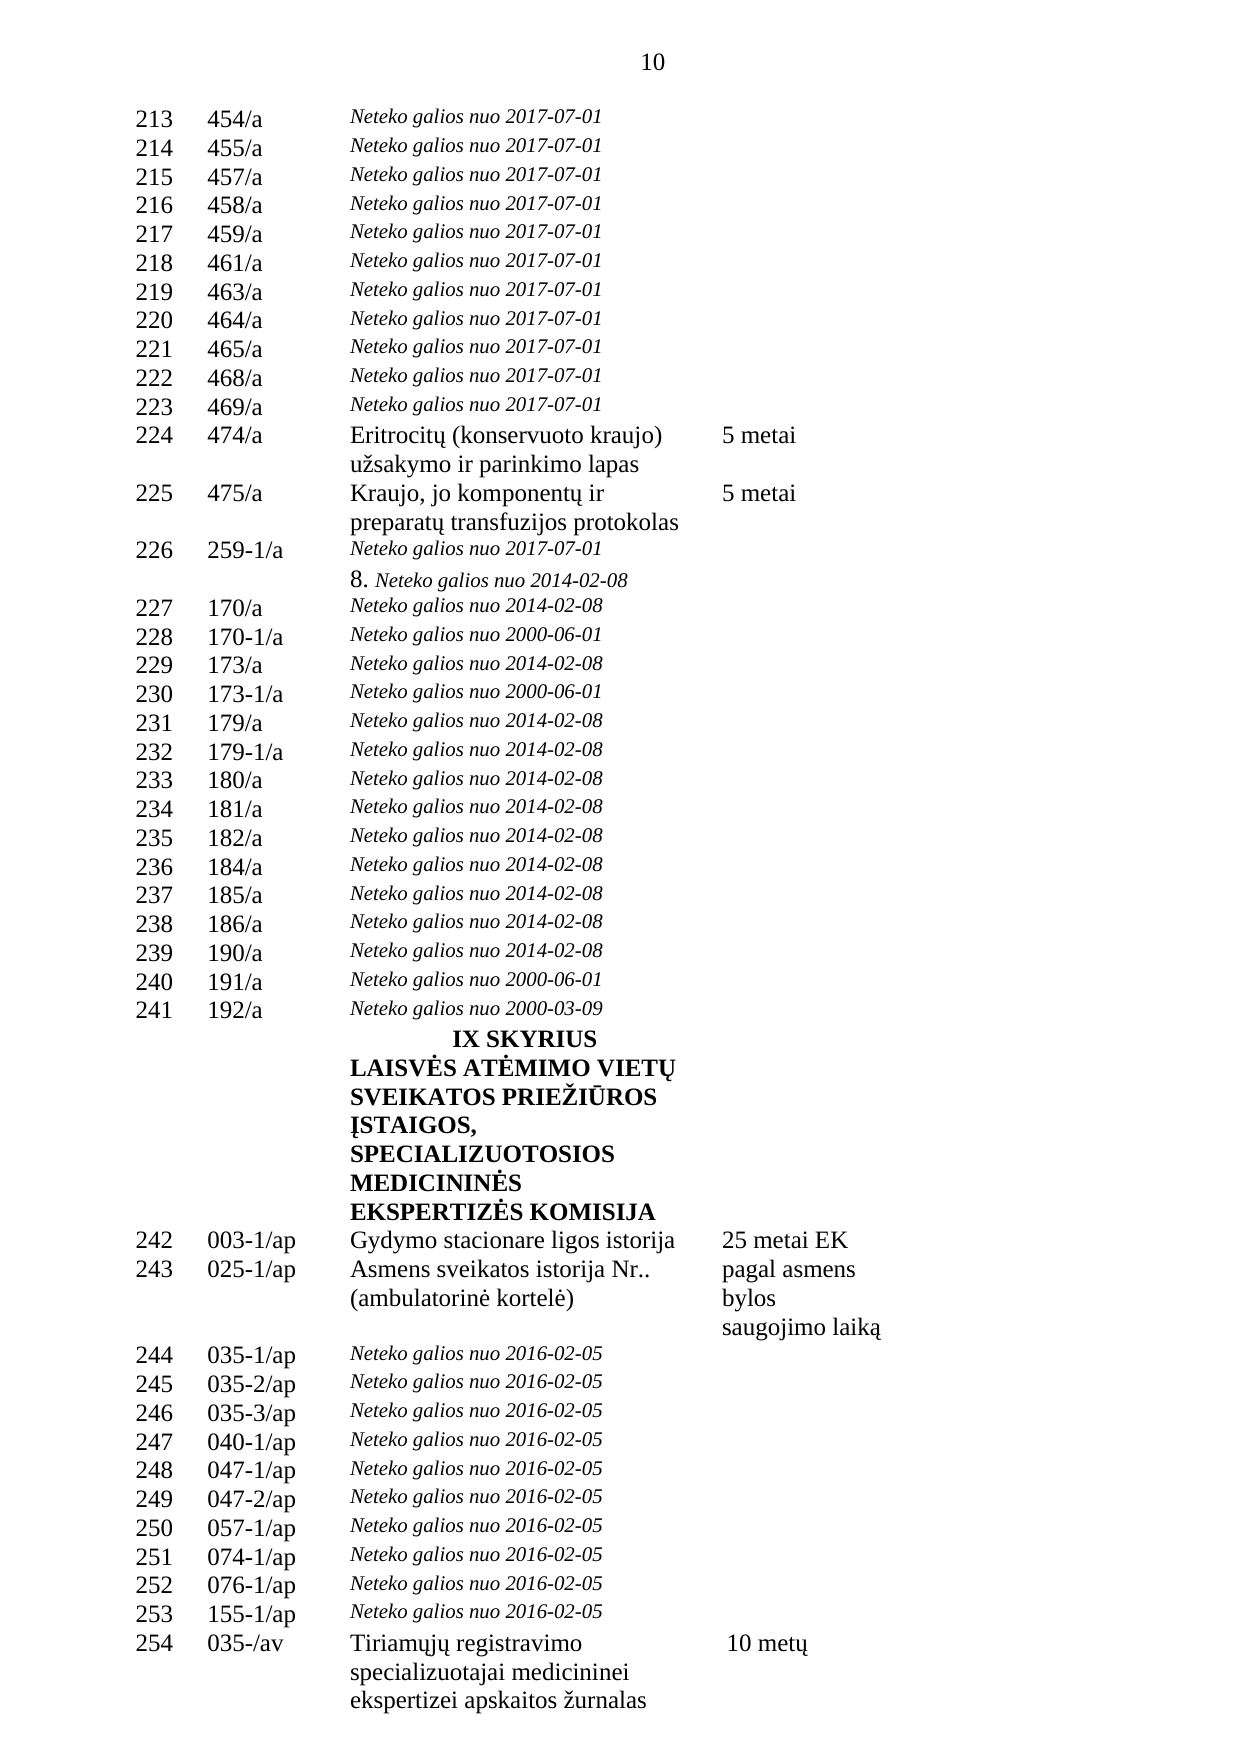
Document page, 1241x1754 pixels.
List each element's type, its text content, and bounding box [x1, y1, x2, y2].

table_cell [919, 996, 1122, 1024]
table_cell [711, 1513, 919, 1542]
table_cell [196, 564, 338, 593]
table_cell Asmens sveikatos istorija Nr..(ambulatorinė kortelė) [339, 1254, 711, 1312]
table_cell [196, 1312, 338, 1341]
table_cell Neteko galios nuo 2017-07-01 [339, 104, 711, 133]
table_cell 173/a [196, 651, 338, 679]
table_cell Neteko galios nuo 2014-02-08 [339, 766, 711, 794]
table_cell Kraujo, jo komponentų ir preparatų transfuzijos protokolas [339, 478, 711, 536]
table_cell [919, 478, 1122, 536]
table_cell 244 [124, 1341, 196, 1369]
table_cell [711, 766, 919, 794]
table_cell [711, 1024, 919, 1226]
table_cell [1122, 794, 1128, 823]
table_cell 233 [124, 766, 196, 794]
table_cell [339, 1312, 711, 1341]
table_cell 170/a [196, 593, 338, 622]
table_cell 248 [124, 1456, 196, 1484]
table_cell [711, 909, 919, 938]
table_cell 040-1/ap [196, 1427, 338, 1456]
table_cell 232 [124, 737, 196, 766]
table_cell [1122, 564, 1128, 593]
table_cell [1122, 651, 1128, 679]
table_cell [919, 967, 1122, 996]
table_cell [711, 967, 919, 996]
table_cell 252 [124, 1571, 196, 1599]
table_cell [1122, 766, 1128, 794]
table_cell [919, 1484, 1122, 1513]
table_cell [919, 363, 1122, 392]
table_cell [711, 104, 919, 133]
table_cell [711, 162, 919, 191]
table_cell [919, 1226, 1122, 1254]
table_cell 5 metai [711, 478, 919, 536]
table_cell [919, 823, 1122, 852]
table_cell [1122, 1571, 1128, 1599]
table_cell 5 metai [711, 421, 919, 478]
table_cell Neteko galios nuo 2016-02-05 [339, 1456, 711, 1484]
table_cell Neteko galios nuo 2000-06-01 [339, 967, 711, 996]
table_cell [1122, 392, 1128, 421]
table_cell 057-1/ap [196, 1513, 338, 1542]
table_cell [1122, 248, 1128, 277]
table_cell Neteko galios nuo 2000-03-09 [339, 996, 711, 1024]
table_cell [919, 191, 1122, 219]
table_cell [1122, 1024, 1128, 1226]
table_cell 179/a [196, 708, 338, 737]
table_cell 246 [124, 1398, 196, 1427]
table_cell 214 [124, 133, 196, 162]
table_cell [919, 162, 1122, 191]
table_cell [919, 622, 1122, 651]
table_cell 241 [124, 996, 196, 1024]
table_cell 222 [124, 363, 196, 392]
table_cell [919, 277, 1122, 306]
table_cell 047-2/ap [196, 1484, 338, 1513]
table_cell [711, 191, 919, 219]
table_cell [1122, 1484, 1128, 1513]
table_cell [1122, 104, 1128, 133]
table_cell Neteko galios nuo 2000-06-01 [339, 679, 711, 708]
table_cell 215 [124, 162, 196, 191]
table_cell 8. Neteko galios nuo 2014-02-08 [339, 564, 711, 593]
table_cell 240 [124, 967, 196, 996]
table_cell 229 [124, 651, 196, 679]
table_cell [919, 737, 1122, 766]
table_cell Neteko galios nuo 2016-02-05 [339, 1542, 715, 1571]
table_cell 259-1/a [196, 536, 338, 564]
table_cell [1122, 277, 1128, 306]
table_cell [1122, 1456, 1128, 1484]
table_cell Neteko galios nuo 2017-07-01 [339, 191, 711, 219]
table_cell [711, 996, 919, 1024]
table_cell 247 [124, 1427, 196, 1456]
table_cell [1122, 938, 1128, 967]
table_cell 245 [124, 1369, 196, 1398]
table_cell [919, 564, 1122, 593]
table_cell [1122, 334, 1128, 363]
table_cell [711, 248, 919, 277]
table_cell [711, 679, 919, 708]
table_cell [919, 881, 1122, 909]
table_cell [1122, 1542, 1128, 1571]
table_cell 227 [124, 593, 196, 622]
table_cell Neteko galios nuo 2014-02-08 [339, 794, 711, 823]
table_cell [1122, 162, 1128, 191]
table_cell [196, 1024, 338, 1226]
table_cell 224 [124, 421, 196, 478]
table_cell [711, 794, 919, 823]
table_cell [711, 938, 919, 967]
table_cell saugojimo laiką [711, 1312, 919, 1341]
table_cell 465/a [196, 334, 338, 363]
table_cell 461/a [196, 248, 338, 277]
table_cell [1122, 1369, 1128, 1398]
table_cell [1122, 1254, 1128, 1312]
table_cell 074-1/ap [196, 1542, 338, 1571]
table_cell Neteko galios nuo 2017-07-01 [339, 363, 711, 392]
table_cell 234 [124, 794, 196, 823]
table_cell 459/a [196, 219, 338, 248]
table_cell Neteko galios nuo 2014-02-08 [339, 852, 711, 881]
table_cell [711, 1341, 919, 1369]
table_cell Neteko galios nuo 2016-02-05 [339, 1341, 711, 1369]
table_cell [919, 1427, 1122, 1456]
table_cell 035-2/ap [196, 1369, 338, 1398]
table_cell [1122, 909, 1128, 938]
table_cell Neteko galios nuo 2016-02-05 [339, 1398, 711, 1427]
table_cell 455/a [196, 133, 338, 162]
table_cell [919, 852, 1122, 881]
table_cell [1122, 536, 1128, 564]
table_cell 249 [124, 1484, 196, 1513]
table_cell Neteko galios nuo 2017-07-01 [339, 248, 711, 277]
table_cell [1122, 1341, 1128, 1369]
table_cell 220 [124, 306, 196, 334]
table_cell [711, 133, 919, 162]
table_cell [1122, 1513, 1128, 1542]
table_cell 458/a [196, 191, 338, 219]
table_cell [1122, 306, 1128, 334]
table_cell 236 [124, 852, 196, 881]
table_cell Neteko galios nuo 2000-06-01 [339, 622, 711, 651]
table_cell [1122, 823, 1128, 852]
table_cell [919, 1456, 1122, 1484]
table_cell 186/a [196, 909, 338, 938]
table_cell 237 [124, 881, 196, 909]
table_cell [1122, 219, 1128, 248]
table_cell [711, 1369, 919, 1398]
table_cell [1122, 967, 1128, 996]
table_cell [919, 1369, 1122, 1398]
table_cell [711, 564, 919, 593]
table_cell [1122, 1599, 1128, 1628]
table_cell [919, 1024, 1122, 1226]
table_cell 179-1/a [196, 737, 338, 766]
table_cell [711, 392, 919, 421]
table_cell [919, 334, 1122, 363]
table_cell Neteko galios nuo 2014-02-08 [339, 593, 711, 622]
table_cell 191/a [196, 967, 338, 996]
table_cell 242 [124, 1226, 196, 1254]
table_cell Neteko galios nuo 2017-07-01 [339, 133, 711, 162]
table_cell IX SKYRIUS LAISVĖS ATĖMIMO VIETŲ SVEIKATOS PRIEŽIŪROS ĮSTAIGOS, SPECIALIZUOTOSIOS MEDICININĖS EKSPERTIZĖS KOMISIJA [339, 1024, 711, 1226]
table_cell 468/a [196, 363, 338, 392]
table_cell Tiriamųjų registravimo specializuotajai medicininei ekspertizei apskaitos žurnalas [339, 1628, 715, 1714]
table_cell [715, 1542, 919, 1571]
table_cell 047-1/ap [196, 1456, 338, 1484]
table_cell [711, 306, 919, 334]
table_cell [1122, 996, 1128, 1024]
table_cell 238 [124, 909, 196, 938]
table_cell 454/a [196, 104, 338, 133]
table_cell [1122, 1398, 1128, 1427]
table_cell 235 [124, 823, 196, 852]
table_cell [711, 1427, 919, 1456]
table_cell 181/a [196, 794, 338, 823]
table_cell [124, 1024, 196, 1226]
table_cell Neteko galios nuo 2014-02-08 [339, 651, 711, 679]
table_cell [1122, 1226, 1128, 1254]
table_cell Neteko galios nuo 2016-02-05 [339, 1599, 715, 1628]
table_cell 155-1/ap [196, 1599, 338, 1628]
table_cell [919, 133, 1122, 162]
table_cell Eritrocitų (konservuoto kraujo) užsakymo ir parinkimo lapas [339, 421, 711, 478]
table_cell 180/a [196, 766, 338, 794]
table_cell 464/a [196, 306, 338, 334]
table_cell [1122, 593, 1128, 622]
table_cell Neteko galios nuo 2017-07-01 [339, 162, 711, 191]
table_cell 231 [124, 708, 196, 737]
table_cell 003-1/ap [196, 1226, 338, 1254]
table_cell [715, 1599, 919, 1628]
table_cell [919, 766, 1122, 794]
table_cell 170-1/a [196, 622, 338, 651]
table_cell Neteko galios nuo 2017-07-01 [339, 536, 711, 564]
table_cell [711, 622, 919, 651]
table_cell [1122, 363, 1128, 392]
table_cell 250 [124, 1513, 196, 1542]
table_cell 223 [124, 392, 196, 421]
table_cell [919, 1542, 1122, 1571]
table_cell [1122, 421, 1128, 478]
table_cell 035-/av [196, 1628, 338, 1714]
table_cell [1122, 191, 1128, 219]
table_cell Neteko galios nuo 2014-02-08 [339, 881, 711, 909]
table_cell [919, 1513, 1122, 1542]
table_cell 025-1/ap [196, 1254, 338, 1312]
table_cell [711, 651, 919, 679]
table_cell 218 [124, 248, 196, 277]
table_cell [1122, 478, 1128, 536]
table_cell Neteko galios nuo 2017-07-01 [339, 392, 711, 421]
table_cell [919, 421, 1122, 478]
table_cell 239 [124, 938, 196, 967]
table_cell [124, 564, 196, 593]
table_cell 230 [124, 679, 196, 708]
table_cell 10 metų [715, 1628, 919, 1714]
table_cell 184/a [196, 852, 338, 881]
table_cell [919, 1312, 1122, 1341]
table_cell Neteko galios nuo 2016-02-05 [339, 1427, 711, 1456]
table_cell 190/a [196, 938, 338, 967]
table_cell [1122, 1427, 1128, 1456]
table_cell 217 [124, 219, 196, 248]
table_cell Neteko galios nuo 2014-02-08 [339, 938, 711, 967]
table_cell 173-1/a [196, 679, 338, 708]
table_cell [711, 823, 919, 852]
table_cell 216 [124, 191, 196, 219]
table_cell Gydymo stacionare ligos istorija [339, 1226, 711, 1254]
table_cell 192/a [196, 996, 338, 1024]
table_cell [919, 104, 1122, 133]
table_cell [919, 593, 1122, 622]
table_cell [919, 679, 1122, 708]
table_cell [711, 1484, 919, 1513]
table_cell [919, 1398, 1122, 1427]
table_cell [919, 1254, 1122, 1312]
table_cell [711, 737, 919, 766]
table_cell [711, 536, 919, 564]
table_cell Neteko galios nuo 2017-07-01 [339, 306, 711, 334]
table_cell [919, 306, 1122, 334]
table_cell 228 [124, 622, 196, 651]
table_cell [1122, 881, 1128, 909]
table_cell Neteko galios nuo 2014-02-08 [339, 737, 711, 766]
table_cell 243 [124, 1254, 196, 1312]
table_cell [711, 593, 919, 622]
table_cell 182/a [196, 823, 338, 852]
table_cell [711, 363, 919, 392]
table_cell 076-1/ap [196, 1571, 338, 1599]
table_cell [1122, 1628, 1128, 1714]
table_cell [919, 1628, 1122, 1714]
table_cell 226 [124, 536, 196, 564]
table_cell [919, 1341, 1122, 1369]
table_cell [919, 1571, 1122, 1599]
table_cell [711, 852, 919, 881]
table_cell [711, 881, 919, 909]
table_cell pagal asmens bylos [711, 1254, 919, 1312]
table_cell 254 [124, 1628, 196, 1714]
table_cell [919, 219, 1122, 248]
table_cell Neteko galios nuo 2016-02-05 [339, 1571, 715, 1599]
table_cell [919, 938, 1122, 967]
table_cell [919, 794, 1122, 823]
table_cell [1122, 622, 1128, 651]
table_cell Neteko galios nuo 2016-02-05 [339, 1513, 711, 1542]
table_cell Neteko galios nuo 2016-02-05 [339, 1484, 711, 1513]
table_cell [1122, 1312, 1128, 1341]
table_cell Neteko galios nuo 2014-02-08 [339, 823, 711, 852]
table_cell 469/a [196, 392, 338, 421]
table_cell [1122, 133, 1128, 162]
table_cell [919, 248, 1122, 277]
table_cell [715, 1571, 919, 1599]
table_cell [711, 277, 919, 306]
table_cell 219 [124, 277, 196, 306]
table_cell 225 [124, 478, 196, 536]
table_cell 221 [124, 334, 196, 363]
table_cell [1122, 737, 1128, 766]
table_cell 475/a [196, 478, 338, 536]
table_cell [919, 1599, 1122, 1628]
table_cell Neteko galios nuo 2014-02-08 [339, 909, 711, 938]
table_cell 035-1/ap [196, 1341, 338, 1369]
table_cell [711, 708, 919, 737]
table_cell [919, 392, 1122, 421]
table_cell 185/a [196, 881, 338, 909]
table_cell 463/a [196, 277, 338, 306]
table_cell 213 [124, 104, 196, 133]
table_cell 253 [124, 1599, 196, 1628]
table_cell [919, 536, 1122, 564]
table_cell 457/a [196, 162, 338, 191]
table_cell [124, 1312, 196, 1341]
table_cell Neteko galios nuo 2016-02-05 [339, 1369, 711, 1398]
table_cell [919, 651, 1122, 679]
table_cell [919, 909, 1122, 938]
table_cell [711, 1456, 919, 1484]
table_cell 474/a [196, 421, 338, 478]
table_cell Neteko galios nuo 2014-02-08 [339, 708, 711, 737]
table_cell 251 [124, 1542, 196, 1571]
table_cell 035-3/ap [196, 1398, 338, 1427]
table_cell [919, 708, 1122, 737]
table_cell Neteko galios nuo 2017-07-01 [339, 334, 711, 363]
table_cell Neteko galios nuo 2017-07-01 [339, 277, 711, 306]
table_cell [1122, 852, 1128, 881]
table_cell [1122, 679, 1128, 708]
table_cell [711, 334, 919, 363]
table_cell [711, 219, 919, 248]
table_cell Neteko galios nuo 2017-07-01 [339, 219, 711, 248]
table_cell 25 metai EK [711, 1226, 919, 1254]
table_cell [1122, 708, 1128, 737]
table_cell [711, 1398, 919, 1427]
